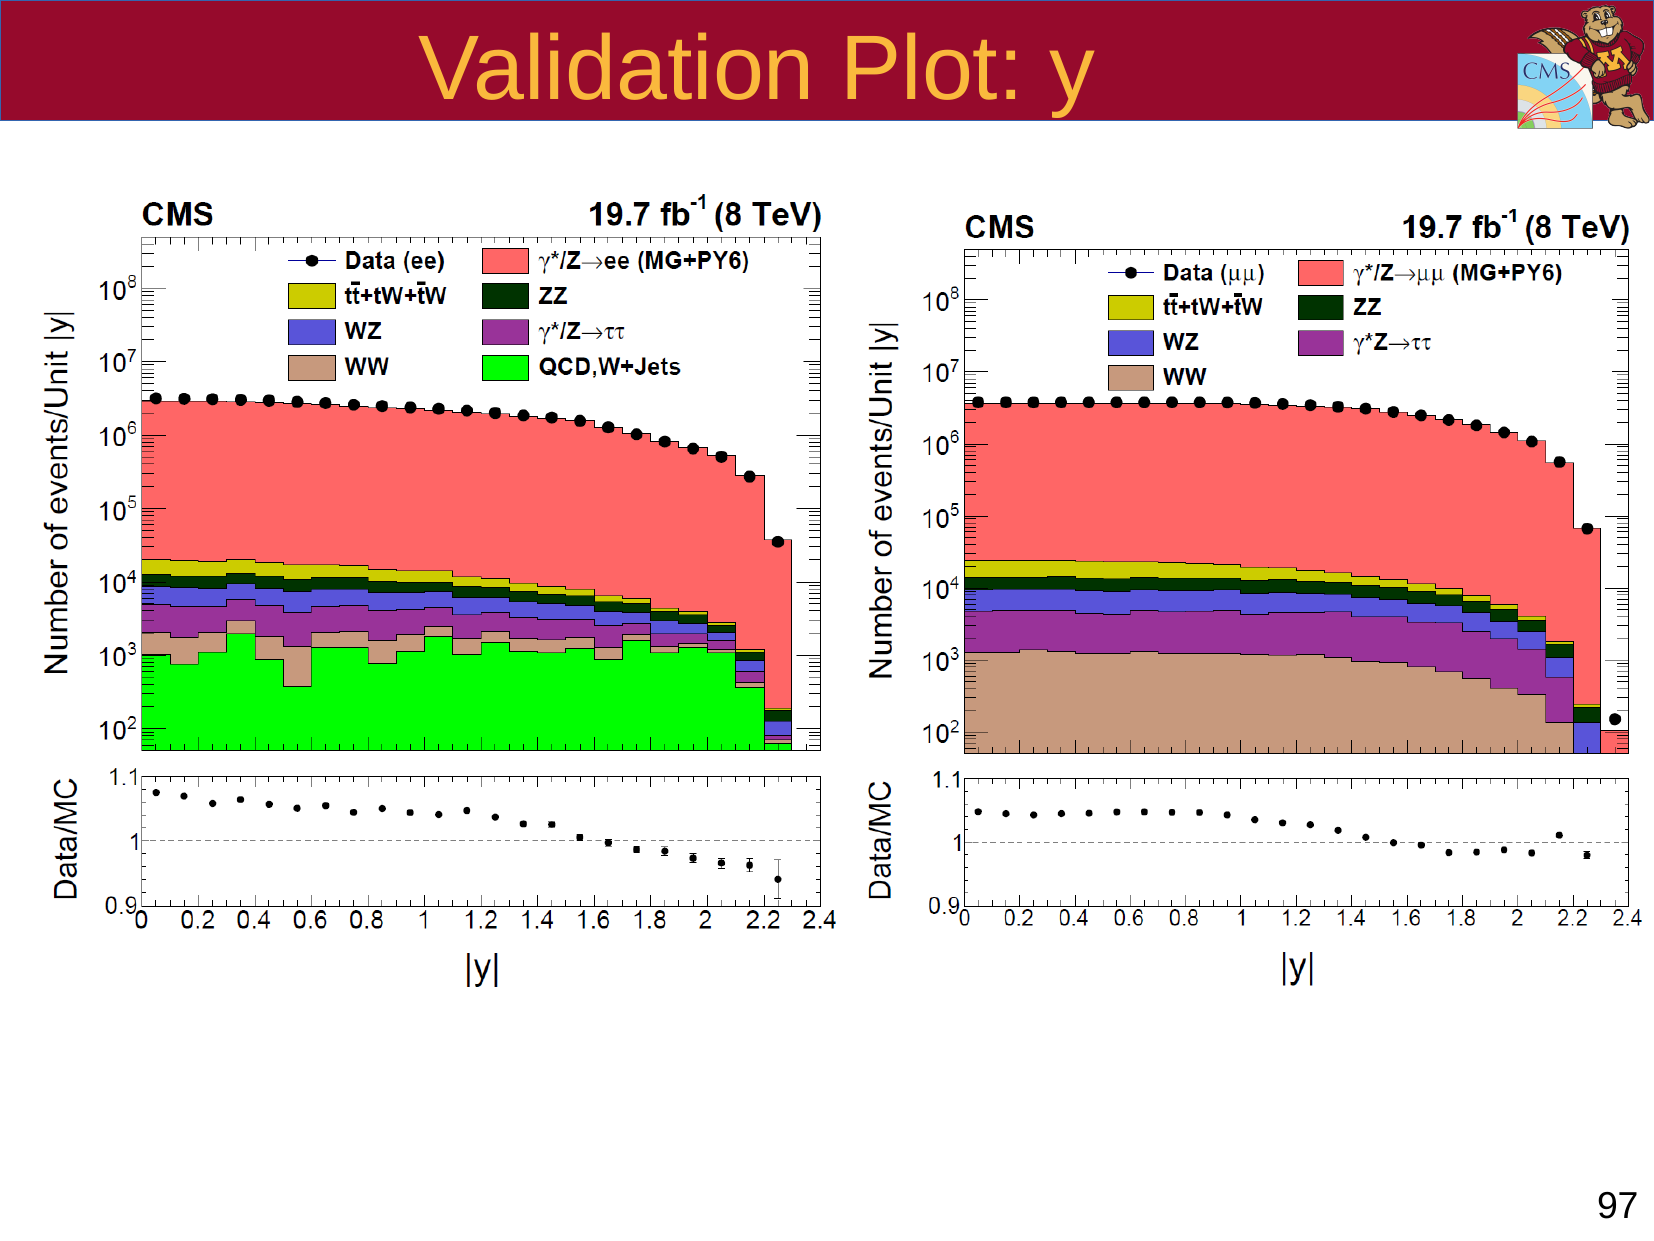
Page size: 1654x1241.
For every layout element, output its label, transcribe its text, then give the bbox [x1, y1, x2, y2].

title Validation Plot: y [0, 15, 1516, 121]
picture [1515, 0, 1652, 135]
picture [41, 194, 841, 991]
picture [864, 209, 1654, 986]
